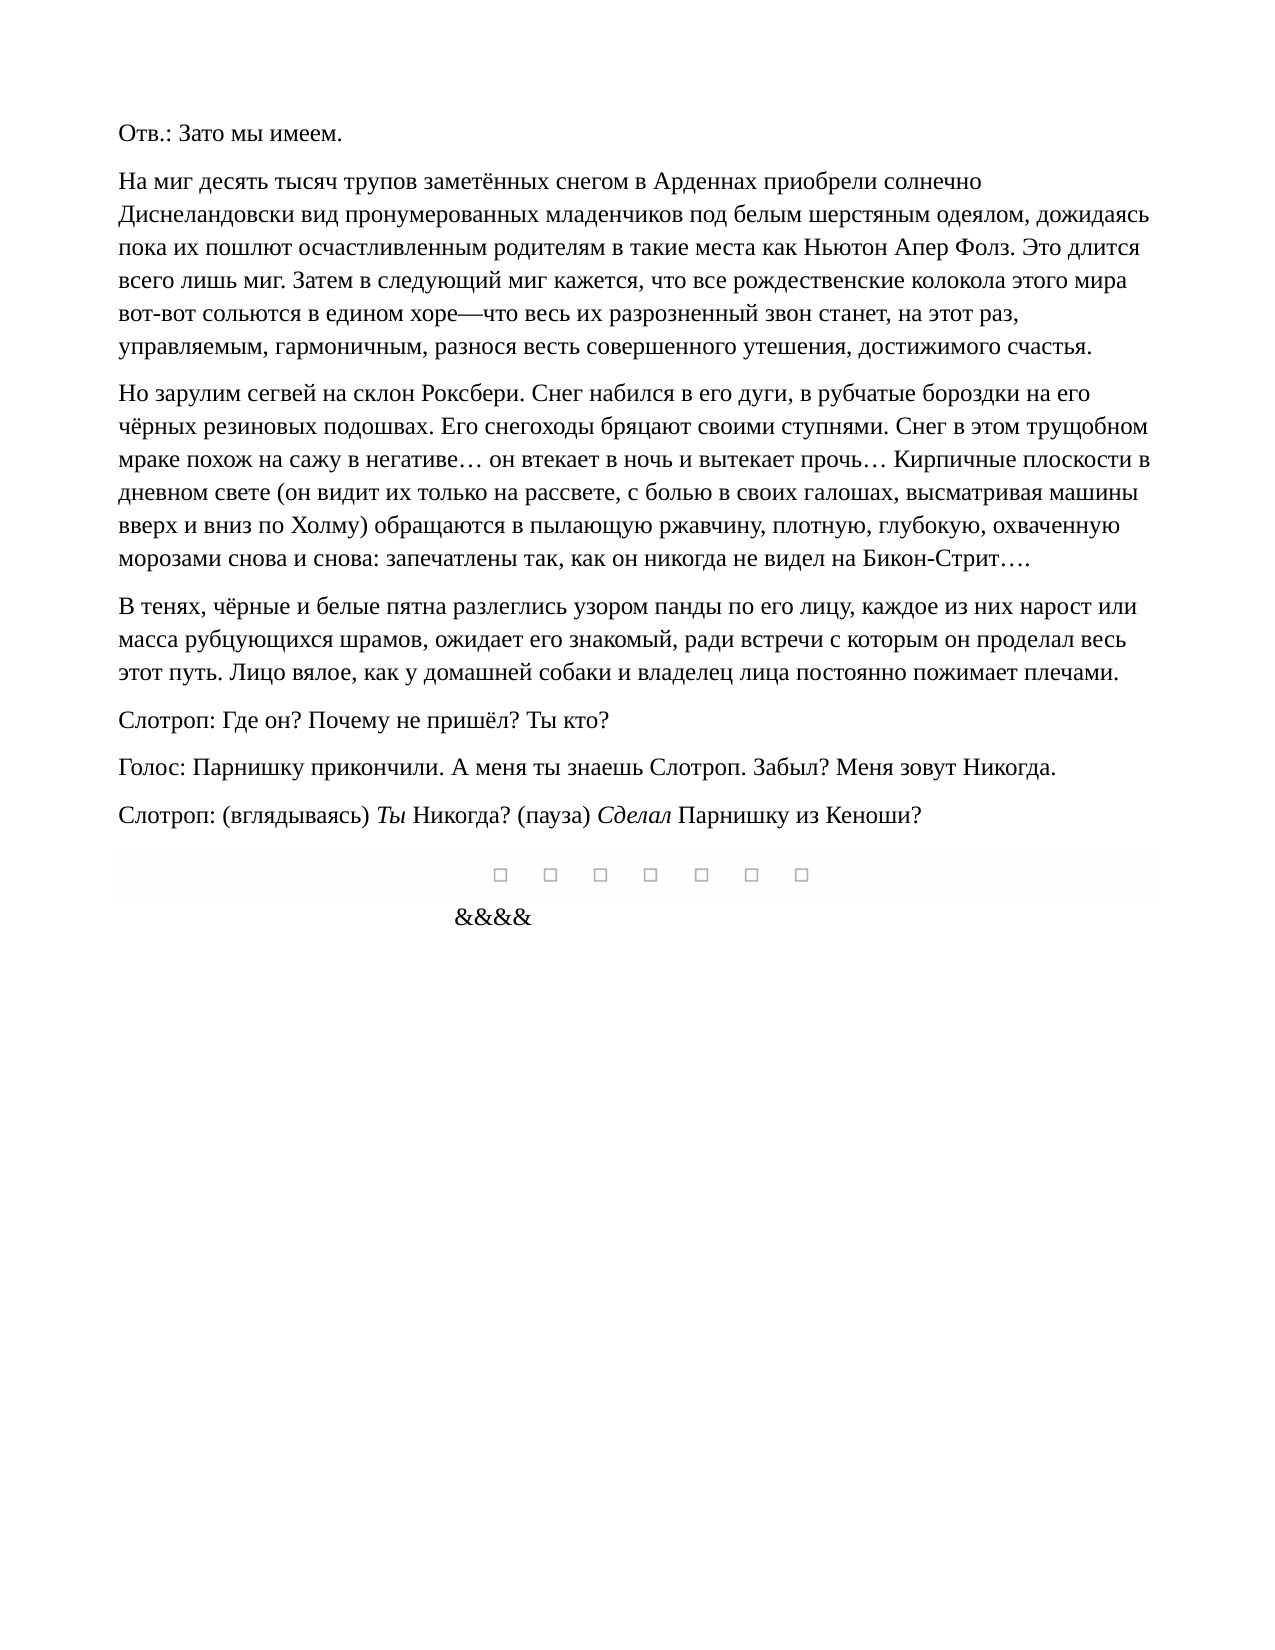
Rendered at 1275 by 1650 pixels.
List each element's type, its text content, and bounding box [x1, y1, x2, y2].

text На миг десять тысяч трупов заметённых снегом в Арденнах приобрели солнечно Диснеландовски вид пронумерованных младенчиков под белым шерстяным одеялом, дожидаясь пока их пошлют осчастливленным родителям в такие места как Ньютон Апер Фолз. Это длится всего лишь миг. Затем в следующий миг кажется, что все рождественские колокола этого мира вот-вот сольются в едином хоре—что весь их разрозненный звон станет, на этот раз, управляемым, гармоничным, разнося весть совершенного утешения, достижимого счастья. [118, 166, 1157, 359]
text В тенях, чёрные и белые пятна разлеглись узором панды по его лицу, каждое из них нарост или масса рубцующихся шрамов, ожидает его знакомый, ради встречи с которым он проделал весь этот путь. Лицо вялое, как у домашней собаки и владелец лица постоянно пожимает плечами. [118, 591, 1157, 686]
text Слотроп: Где он? Почему не пришёл? Ты кто? [118, 705, 1157, 733]
text Отв.: Зато мы имеем. [118, 118, 1157, 147]
text Но зарулим сегвей на склон Роксбери. Снег набился в его дуги, в рубчатые бороздки на его чёрных резиновых подошвах. Его снегоходы бряцают своими ступнями. Снег в этом трущобном мраке похож на сажу в негативе… он втекает в ночь и вытекает прочь… Кирпичные плоскости в дневном свете (он видит их только на рассвете, с болью в своих галошах, высматривая машины вверх и вниз по Холму) обращаются в пылающую ржавчину, плотную, глубокую, охваченную морозами снова и снова: запечатлены так, как он никогда не видел на Бикон-Стрит…. [118, 378, 1157, 572]
text Слотроп: (вглядываясь) Ты Никогда? (пауза) Сделал Парнишку из Кеноши? [118, 800, 1157, 829]
text Голос: Парнишку прикончили. А меня ты знаешь Слотроп. Забыл? Меня зовут Никогда. [118, 752, 1157, 781]
text &&&& [118, 903, 1157, 931]
picture [118, 847, 1157, 903]
